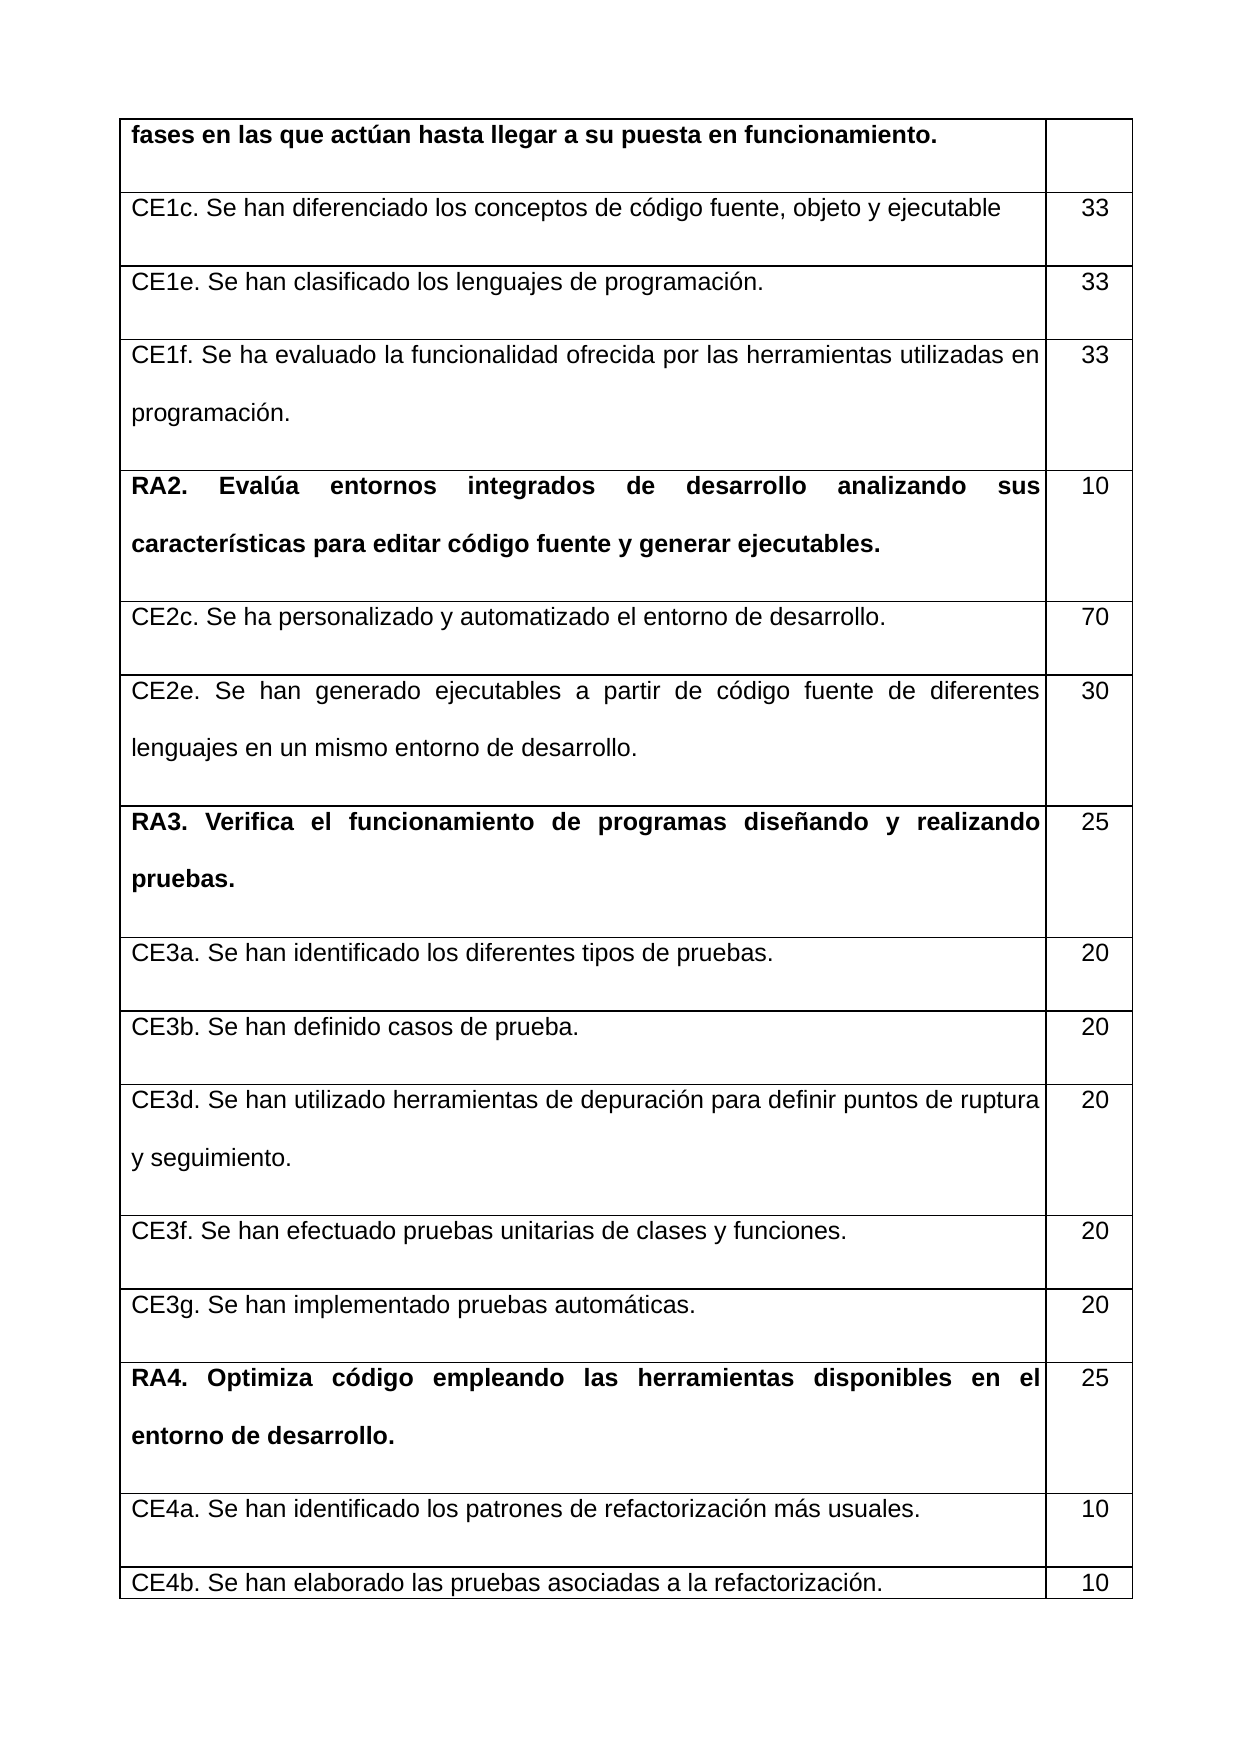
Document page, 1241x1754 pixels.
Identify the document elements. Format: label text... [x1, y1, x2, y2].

table_cell RA4. Optimiza código empleando las herramientas disponibles en el entorno de desarrollo. [121, 1363, 1045, 1493]
table_cell 10 [1047, 471, 1132, 601]
table_cell CE2e. Se han generado ejecutables a partir de código fuente de diferentes lenguajes en un mismo entorno de desarrollo. [121, 676, 1045, 805]
table_cell 20 [1047, 1290, 1132, 1362]
table_cell 25 [1047, 807, 1132, 936]
table_cell [1047, 120, 1132, 192]
table_cell CE3g. Se han implementado pruebas automáticas. [121, 1290, 1045, 1362]
table_cell 20 [1047, 1012, 1132, 1083]
table_cell 30 [1047, 676, 1132, 805]
table_cell CE4b. Se han elaborado las pruebas asociadas a la refactorización. [121, 1568, 1045, 1597]
table_cell RA2. Evalúa entornos integrados de desarrollo analizando sus características para editar código fuente y generar ejecutables. [121, 471, 1045, 601]
table_cell CE1c. Se han diferenciado los conceptos de código fuente, objeto y ejecutable [121, 193, 1045, 265]
table_cell 70 [1047, 602, 1132, 674]
table_cell CE4a. Se han identificado los patrones de refactorización más usuales. [121, 1494, 1045, 1566]
table_cell 20 [1047, 938, 1132, 1010]
table_cell 20 [1047, 1085, 1132, 1214]
table_cell 33 [1047, 193, 1132, 265]
table_cell CE1f. Se ha evaluado la funcionalidad ofrecida por las herramientas utilizadas en programación. [121, 340, 1045, 470]
table_cell 10 [1047, 1568, 1132, 1597]
table_cell 25 [1047, 1363, 1132, 1493]
table_cell RA3. Verifica el funcionamiento de programas diseñando y realizando pruebas. [121, 807, 1045, 936]
table_cell CE3f. Se han efectuado pruebas unitarias de clases y funciones. [121, 1216, 1045, 1288]
table_cell CE3d. Se han utilizado herramientas de depuración para definir puntos de ruptura y seguimiento. [121, 1085, 1045, 1214]
table_cell CE2c. Se ha personalizado y automatizado el entorno de desarrollo. [121, 602, 1045, 674]
table_cell 33 [1047, 267, 1132, 339]
table_cell CE3a. Se han identificado los diferentes tipos de pruebas. [121, 938, 1045, 1010]
table_cell 33 [1047, 340, 1132, 470]
table_cell fases en las que actúan hasta llegar a su puesta en funcionamiento. [121, 120, 1045, 192]
table_cell 20 [1047, 1216, 1132, 1288]
table_cell 10 [1047, 1494, 1132, 1566]
table_cell CE1e. Se han clasificado los lenguajes de programación. [121, 267, 1045, 339]
table_cell CE3b. Se han definido casos de prueba. [121, 1012, 1045, 1083]
